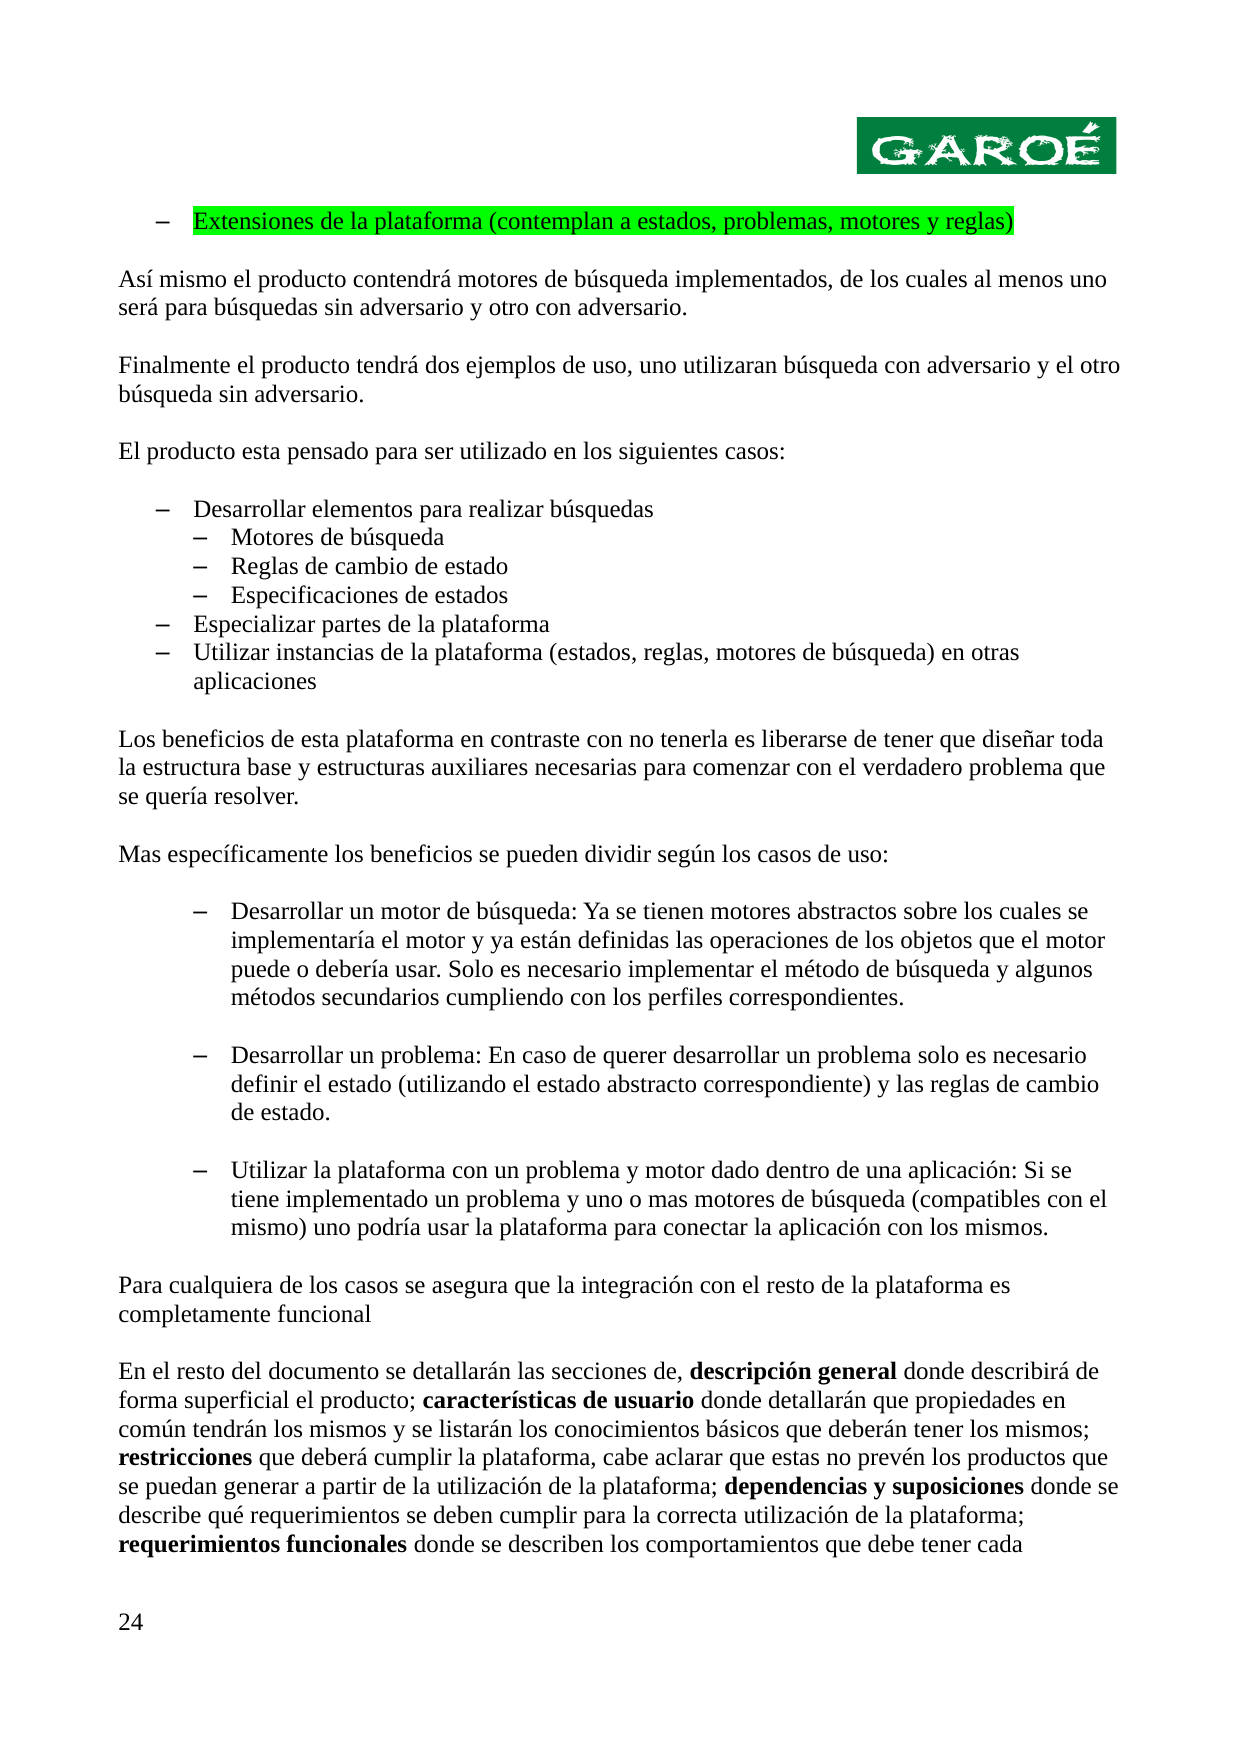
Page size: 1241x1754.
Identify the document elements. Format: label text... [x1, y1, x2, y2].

text Para cualquiera de los casos se asegura que la integración con el resto de la plataforma es completamente funcional [118, 1270, 1122, 1327]
text El producto esta pensado para ser utilizado en los siguientes casos: [118, 436, 1122, 465]
list Especializar partes de la plataforma [156, 609, 1122, 637]
text En el resto del documento se detallarán las secciones de, descripción general donde describirá de forma superficial el producto; características de usuario donde detallarán que propiedades en común tendrán los mismos y se listarán los conocimientos básicos que deberán tener los mismos; restricciones que deberá cumplir la plataforma, cabe aclarar que estas no prevén los productos que se puedan generar a partir de la utilización de la plataforma; dependencias y suposiciones donde se describe qué requerimientos se deben cumplir para la correcta utilización de la plataforma; requerimientos funcionales donde se describen los comportamientos que debe tener cada [118, 1356, 1122, 1557]
list Desarrollar elementos para realizar búsquedas [156, 494, 1122, 522]
list Motores de búsqueda [193, 522, 1122, 551]
text Los beneficios de esta plataforma en contraste con no tenerla es liberarse de tener que diseñar toda la estructura base y estructuras auxiliares necesarias para comenzar con el verdadero problema que se quería resolver. [118, 724, 1122, 810]
text Así mismo el producto contendrá motores de búsqueda implementados, de los cuales al menos uno será para búsquedas sin adversario y otro con adversario. [118, 264, 1122, 321]
list Reglas de cambio de estado [193, 551, 1122, 580]
text Finalmente el producto tendrá dos ejemplos de uso, uno utilizaran búsqueda con adversario y el otro búsqueda sin adversario. [118, 350, 1122, 407]
list Especificaciones de estados [193, 580, 1122, 609]
text Mas específicamente los beneficios se pueden dividir según los casos de uso: [118, 839, 1122, 867]
picture [856, 117, 1117, 174]
list Utilizar la plataforma con un problema y motor dado dentro de una aplicación: Si se tiene implementado un problema y uno o mas motores de búsqueda (compatibles con el mismo) uno podría usar la plataforma para conectar la aplicación con los mismos. [193, 1155, 1122, 1241]
list Extensiones de la plataforma (contemplan a estados, problemas, motores y reglas) [156, 206, 1122, 235]
list Desarrollar un motor de búsqueda: Ya se tienen motores abstractos sobre los cuales se implementaría el motor y ya están definidas las operaciones de los objetos que el motor puede o debería usar. Solo es necesario implementar el método de búsqueda y algunos métodos secundarios cumpliendo con los perfiles correspondientes. [193, 896, 1122, 1011]
list Utilizar instancias de la plataforma (estados, reglas, motores de búsqueda) en otras aplicaciones [156, 637, 1122, 695]
list Desarrollar un problema: En caso de querer desarrollar un problema solo es necesario definir el estado (utilizando el estado abstracto correspondiente) y las reglas de cambio de estado. [193, 1040, 1122, 1126]
